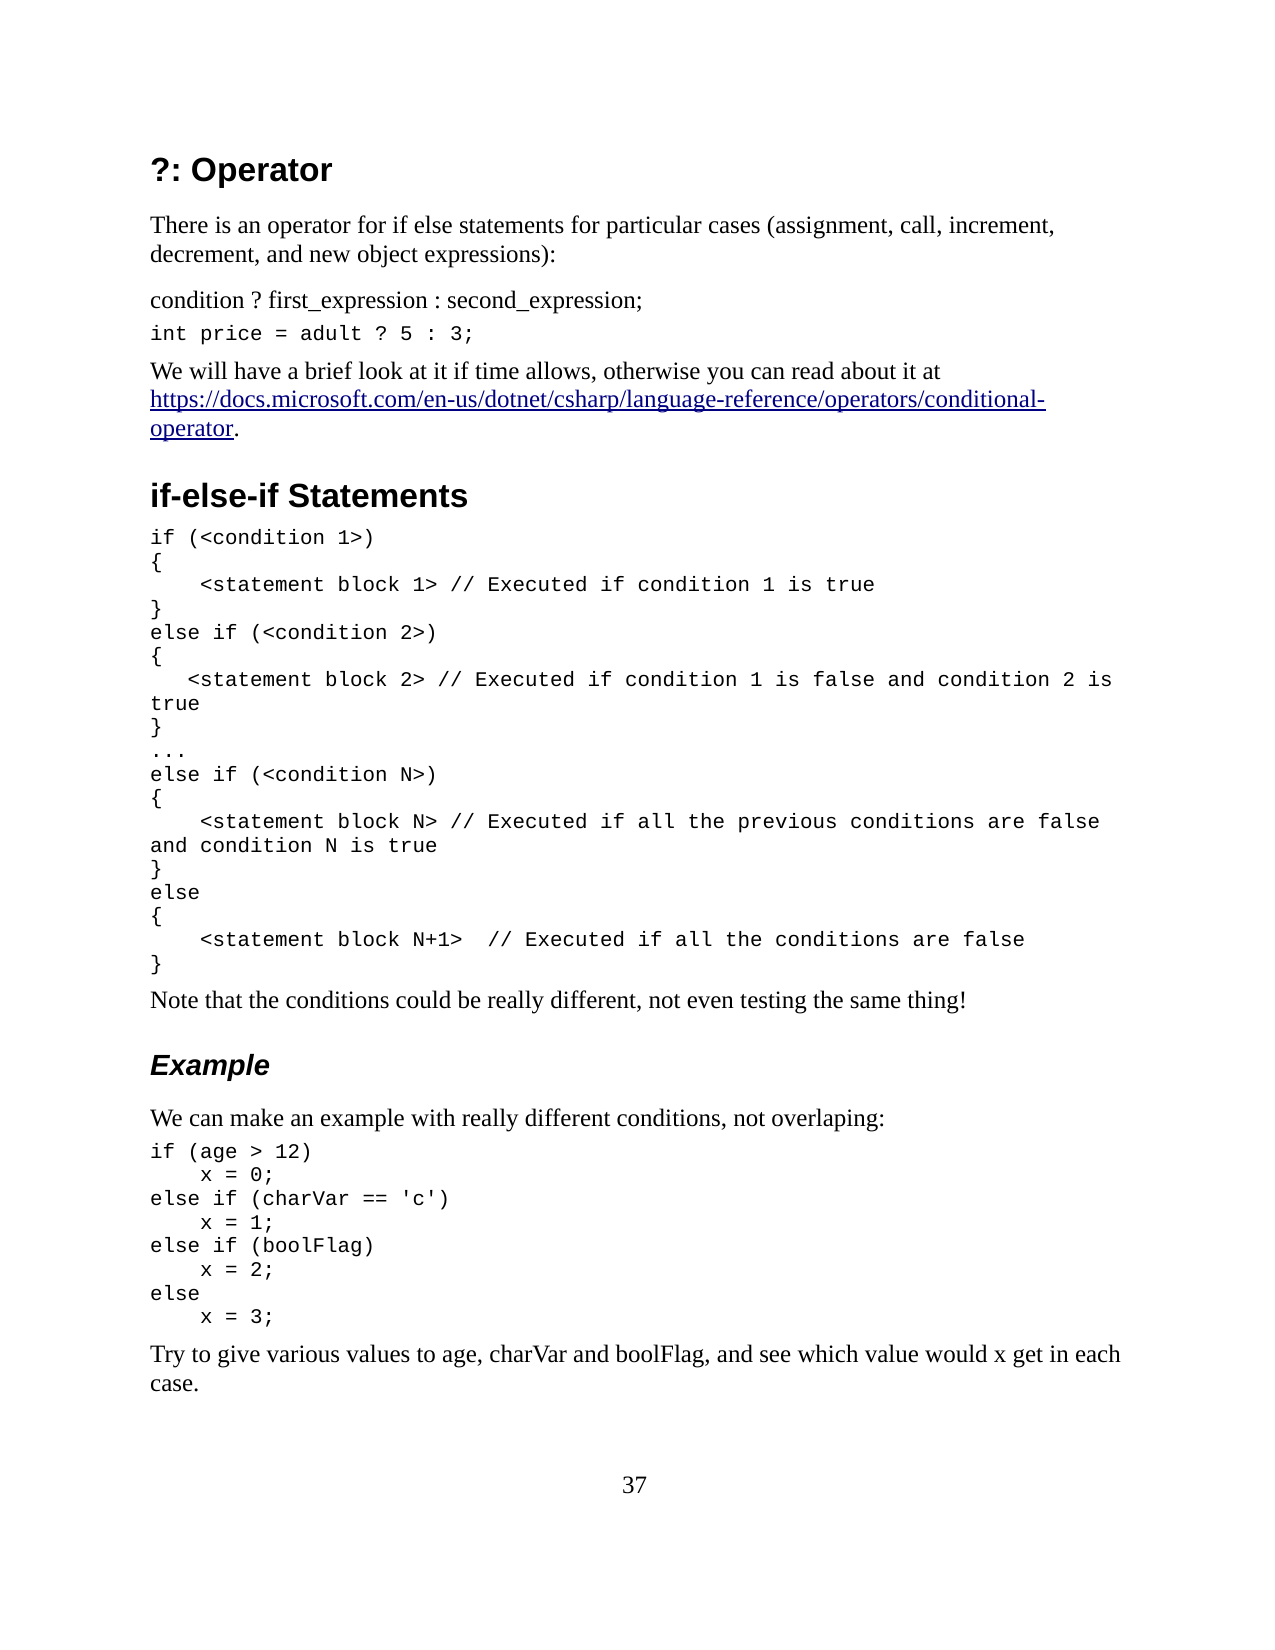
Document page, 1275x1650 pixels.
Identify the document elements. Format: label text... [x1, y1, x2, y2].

subtitle if-else-if Statements [150, 476, 1125, 515]
text <statement block N> // Executed if all the previous conditions are false and condition N is true [150, 811, 1125, 858]
text { [150, 551, 1125, 574]
text Try to give various values to age, charVar and boolFlag, and see which value would x get in each case. [150, 1339, 1125, 1396]
text x = 1; [150, 1212, 1125, 1235]
text We can make an example with really different conditions, not overlaping: [150, 1103, 1125, 1132]
text } [150, 953, 1125, 976]
text } [150, 598, 1125, 622]
subtitle ?: Operator [150, 150, 1125, 189]
text <statement block 2> // Executed if condition 1 is false and condition 2 is true [150, 669, 1125, 716]
text else [150, 1283, 1125, 1306]
text There is an operator for if else statements for particular cases (assignment, call, increment, decrement, and new object expressions): [150, 210, 1125, 268]
text else if (<condition N>) [150, 764, 1125, 787]
text else if (charVar == 'c') [150, 1188, 1125, 1212]
text condition ? first_expression : second_expression; [150, 286, 1125, 314]
text x = 0; [150, 1164, 1125, 1188]
text We will have a brief look at it if time allows, otherwise you can read about it at https://docs.microsoft.com/en-us/dotnet/csharp/language-reference/operators/conditional-operator. [150, 356, 1125, 442]
text { [150, 906, 1125, 929]
text if (age > 12) [150, 1141, 1125, 1164]
subtitle Example [150, 1048, 1125, 1082]
text } [150, 716, 1125, 740]
text } [150, 858, 1125, 882]
text x = 2; [150, 1259, 1125, 1283]
text else [150, 882, 1125, 906]
text else if (<condition 2>) [150, 622, 1125, 645]
text ... [150, 740, 1125, 764]
text { [150, 645, 1125, 669]
text if (<condition 1>) [150, 527, 1125, 551]
text <statement block N+1> // Executed if all the conditions are false [150, 929, 1125, 953]
text x = 3; [150, 1306, 1125, 1330]
text { [150, 787, 1125, 811]
text int price = adult ? 5 : 3; [150, 323, 1125, 347]
text else if (boolFlag) [150, 1235, 1125, 1259]
text <statement block 1> // Executed if condition 1 is true [150, 574, 1125, 598]
text Note that the conditions could be really different, not even testing the same thing! [150, 985, 1125, 1014]
